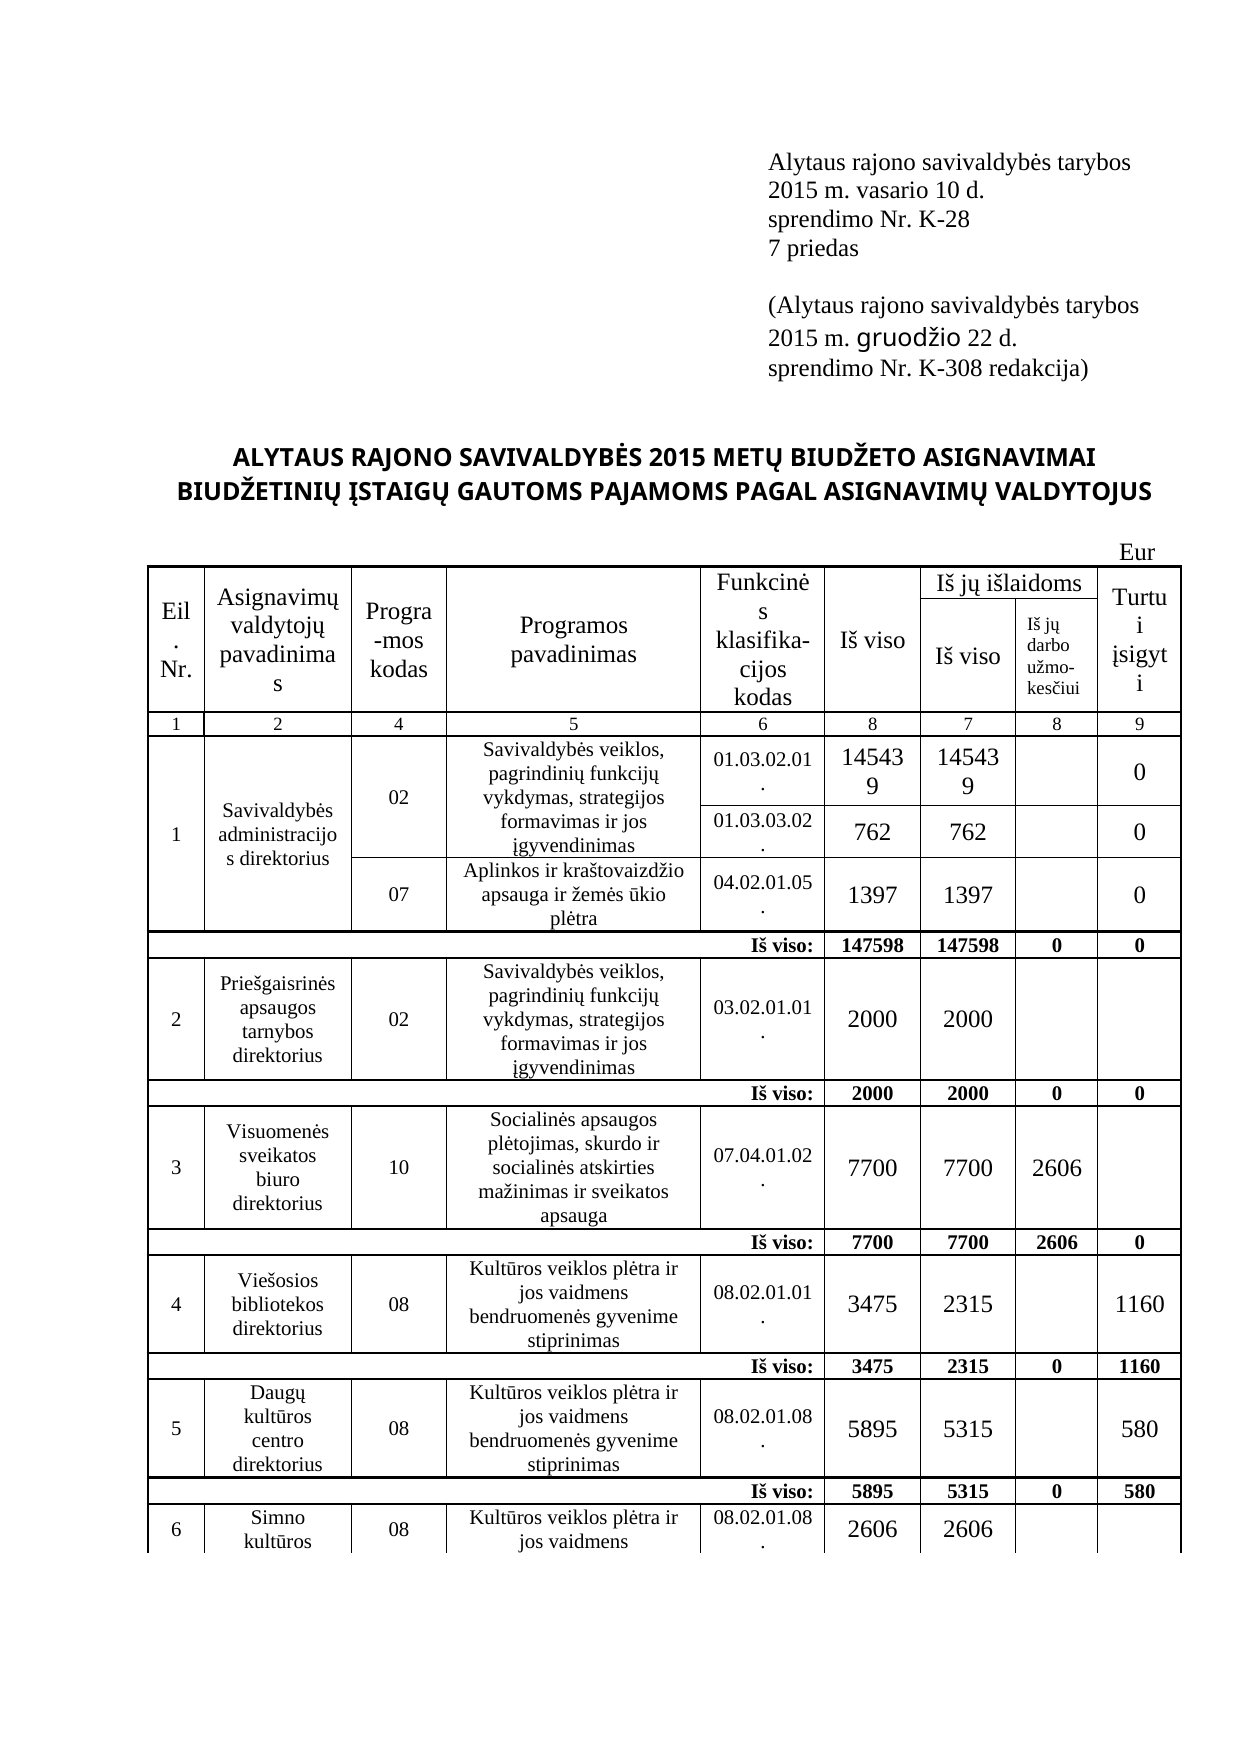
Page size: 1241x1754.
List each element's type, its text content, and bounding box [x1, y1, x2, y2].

text Eur [958, 537, 1181, 565]
table_cell 0 [1098, 858, 1180, 930]
table_cell 08 [352, 1380, 446, 1476]
table_cell 5 [149, 1380, 204, 1476]
text sprendimo Nr. K-308 redakcija) [148, 353, 1181, 382]
table_cell 03.02.01.01. [701, 959, 824, 1079]
table_cell 04.02.01.05. [701, 858, 824, 930]
table_cell 7700 [825, 1107, 920, 1227]
table_cell 1 [149, 713, 203, 735]
table_cell 8 [1016, 713, 1097, 735]
table_cell Savivaldybės administracijos direktorius [205, 737, 351, 930]
table_cell 2000 [921, 959, 1015, 1079]
table_cell [1016, 737, 1097, 805]
table_cell 2315 [921, 1354, 1015, 1378]
table_cell 1 [149, 737, 204, 930]
table_cell 2000 [825, 1081, 920, 1105]
table_cell 5 [447, 713, 700, 735]
text 2015 m. gruodžio 22 d. [148, 319, 1181, 353]
table_cell Viešosios bibliotekos direktorius [205, 1256, 351, 1352]
table_cell 4 [149, 1256, 204, 1352]
table_cell [1016, 858, 1097, 930]
table_cell Daugų kultūros centro direktorius [205, 1380, 351, 1476]
table_cell 6 [149, 1505, 204, 1553]
table_cell 0 [1098, 806, 1180, 857]
table_cell 7700 [921, 1107, 1015, 1227]
table_cell 3475 [825, 1256, 920, 1352]
table_cell Aplinkos ir kraštovaizdžio apsauga ir žemės ūkio plėtra [447, 858, 700, 930]
table_cell 0 [1016, 1479, 1097, 1503]
table_cell 147598 [825, 933, 920, 957]
table_cell 5315 [921, 1380, 1015, 1476]
table_cell 1160 [1098, 1256, 1180, 1352]
table_cell 2315 [921, 1256, 1015, 1352]
table_cell 0 [1016, 1354, 1097, 1378]
table_cell 6 [701, 713, 824, 735]
table_cell [1098, 959, 1180, 1079]
table_cell 8 [825, 713, 920, 735]
table_cell 145439 [921, 737, 1015, 805]
table_cell [1016, 959, 1097, 1079]
table_cell 0 [1098, 737, 1180, 805]
table_cell 762 [921, 806, 1015, 857]
table_cell Iš viso: [149, 1081, 824, 1105]
table_cell 7700 [921, 1230, 1015, 1254]
table_cell 147598 [921, 933, 1015, 957]
table_cell 08.02.01.08. [701, 1505, 824, 1553]
table_cell 2606 [1016, 1107, 1097, 1227]
table_cell 0 [1098, 1081, 1180, 1105]
table_cell 762 [825, 806, 920, 857]
table_cell 2000 [825, 959, 920, 1079]
table_cell Savivaldybės veiklos, pagrindinių funkcijų vykdymas, strategijos formavimas ir jos įgyvendinimas [447, 737, 700, 857]
table_cell [1098, 1107, 1180, 1227]
table_cell Iš viso: [149, 1230, 824, 1254]
table_cell 1397 [921, 858, 1015, 930]
table_cell 1397 [825, 858, 920, 930]
table_cell 2 [149, 959, 204, 1079]
table_cell 580 [1098, 1380, 1180, 1476]
table_cell 3 [149, 1107, 204, 1227]
table_cell 9 [1098, 713, 1180, 735]
table_header Programos pavadinimas [447, 568, 700, 711]
table_cell 02 [352, 959, 446, 1079]
table_cell Socialinės apsaugos plėtojimas, skurdo ir socialinės atskirties mažinimas ir sveikatos apsauga [447, 1107, 700, 1227]
table_cell [1016, 1256, 1097, 1352]
table_cell 580 [1098, 1479, 1180, 1503]
text ALYTAUS RAJONO SAVIVALDYBĖS 2015 METŲ BIUDŽETO ASIGNAVIMAI BIUDŽETINIŲ ĮSTAIGŲ GAUTOMS PAJAMOMS PAGAL ASIGNAVIMŲ VALDYTOJUS [148, 440, 1181, 508]
table_cell 2606 [1016, 1230, 1097, 1254]
table_cell 5315 [921, 1479, 1015, 1503]
table_cell 2606 [921, 1505, 1015, 1553]
table_cell 3475 [825, 1354, 920, 1378]
table_cell [1016, 1505, 1097, 1553]
table_cell 7700 [825, 1230, 920, 1254]
table_cell 0 [1016, 1081, 1097, 1105]
text (Alytaus rajono savivaldybės tarybos [148, 291, 1181, 319]
table_header Iš viso [825, 568, 920, 711]
table_header Eil. Nr. [149, 568, 204, 711]
text sprendimo Nr. K-28 [148, 204, 1181, 233]
table_cell Iš viso: [149, 933, 824, 957]
table_cell Iš viso [921, 599, 1015, 711]
table_cell Kultūros veiklos plėtra ir jos vaidmens bendruomenės gyvenime stiprinimas [447, 1380, 700, 1476]
table_cell 0 [1016, 933, 1097, 957]
text 7 priedas [148, 233, 1181, 262]
table_cell 0 [1098, 933, 1180, 957]
table_cell 08 [352, 1256, 446, 1352]
table_cell Savivaldybės veiklos, pagrindinių funkcijų vykdymas, strategijos formavimas ir jos įgyvendinimas [447, 959, 700, 1079]
table_header Turtui įsigyti [1098, 568, 1180, 711]
table_cell 08 [352, 1505, 446, 1553]
table_cell 7 [921, 713, 1015, 735]
table_cell 1160 [1098, 1354, 1180, 1378]
table_cell Iš viso: [149, 1354, 824, 1378]
table_cell 08.02.01.01. [701, 1256, 824, 1352]
text 2015 m. vasario 10 d. [148, 176, 1181, 204]
table_cell Kultūros veiklos plėtra ir jos vaidmens bendruomenės gyvenime stiprinimas [447, 1256, 700, 1352]
table_cell 10 [352, 1107, 446, 1227]
table_cell Visuomenės sveikatos biuro direktorius [205, 1107, 351, 1227]
table_cell 07.04.01.02. [701, 1107, 824, 1227]
table_cell 4 [352, 713, 446, 735]
table_header Progra-mos kodas [352, 568, 446, 711]
table_cell Priešgaisrinės apsaugos tarnybos direktorius [205, 959, 351, 1079]
table_cell 01.03.03.02. [701, 806, 824, 857]
table_header Asignavimų valdytojų pavadinimas [205, 568, 351, 711]
table_cell 0 [1098, 1230, 1180, 1254]
table_header Funkcinės klasifika-cijos kodas [701, 568, 824, 711]
table_cell [1016, 806, 1097, 857]
table_cell Iš viso: [149, 1479, 824, 1503]
table_cell 5895 [825, 1479, 920, 1503]
table_header Iš jų išlaidoms [921, 568, 1097, 598]
table_cell 02 [352, 737, 446, 857]
table_cell Iš jų darbo užmo-kesčiui [1016, 599, 1097, 711]
table_cell 5895 [825, 1380, 920, 1476]
text Alytaus rajono savivaldybės tarybos [148, 147, 1181, 176]
table_cell 01.03.02.01. [701, 737, 824, 805]
table_cell [1098, 1505, 1180, 1553]
table_cell 07 [352, 858, 446, 930]
table_cell 2 [205, 713, 351, 735]
table_cell Simno kultūros [205, 1505, 351, 1553]
table_cell 2606 [825, 1505, 920, 1553]
table_cell 145439 [825, 737, 920, 805]
table_cell [1016, 1380, 1097, 1476]
table_cell 08.02.01.08. [701, 1380, 824, 1476]
table_cell 2000 [921, 1081, 1015, 1105]
table_cell Kultūros veiklos plėtra ir jos vaidmens [447, 1505, 700, 1553]
